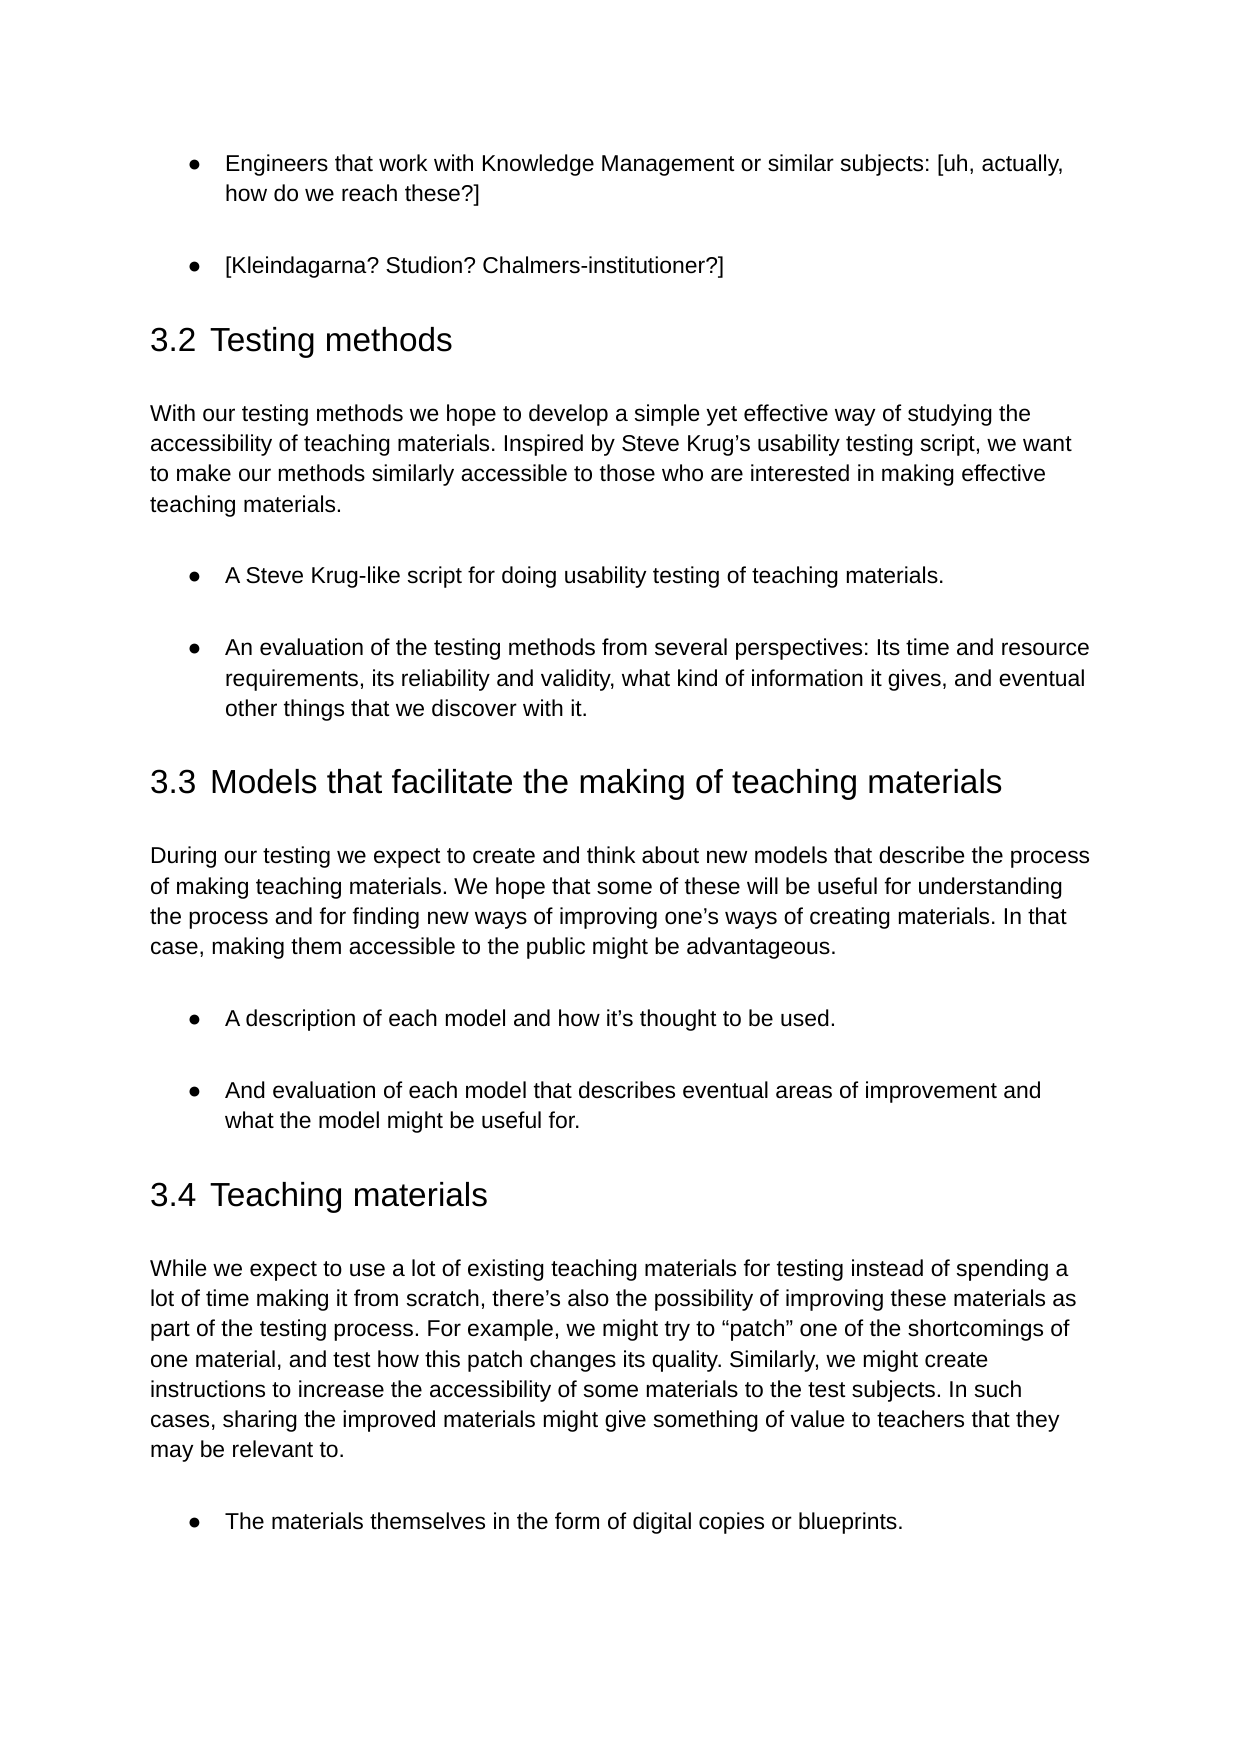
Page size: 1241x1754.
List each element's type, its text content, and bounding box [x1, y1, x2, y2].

text During our testing we expect to create and think about new models that describe the process of making teaching materials. We hope that some of these will be useful for understanding the process and for finding new ways of improving one’s ways of creating materials. In that case, making them accessible to the public might be advantageous. [150, 842, 1090, 959]
list The materials themselves in the form of digital copies or blueprints. [187, 1508, 1090, 1534]
list A Steve Krug-like script for doing usability testing of teaching materials. [187, 562, 1090, 589]
list A description of each model and how it’s thought to be used. [187, 1005, 1090, 1031]
subtitle Models that facilitate the making of teaching materials [150, 762, 1090, 801]
list [Kleindagarna? Studion? Chalmers-institutioner?] [187, 252, 1090, 278]
subtitle Teaching materials [150, 1175, 1090, 1213]
list Engineers that work with Knowledge Management or similar subjects: [uh, actually, how do we reach these?] [187, 150, 1090, 207]
list An evaluation of the testing methods from several perspectives: Its time and resource requirements, its reliability and validity, what kind of information it gives, and eventual other things that we discover with it. [187, 634, 1090, 721]
text While we expect to use a lot of existing teaching materials for testing instead of spending a lot of time making it from scratch, there’s also the possibility of improving these materials as part of the testing process. For example, we might try to “patch” one of the shortcomings of one material, and test how this patch changes its quality. Similarly, we might create instructions to increase the accessibility of some materials to the test subjects. In such cases, sharing the improved materials might give something of value to teachers that they may be relevant to. [150, 1255, 1090, 1462]
subtitle Testing methods [150, 320, 1090, 358]
list And evaluation of each model that describes eventual areas of improvement and what the model might be useful for. [187, 1077, 1090, 1133]
text With our testing methods we hope to develop a simple yet effective way of studying the accessibility of teaching materials. Inspired by Steve Krug’s usability testing script, we want to make our methods similarly accessible to those who are interested in making effective teaching materials. [150, 400, 1090, 517]
